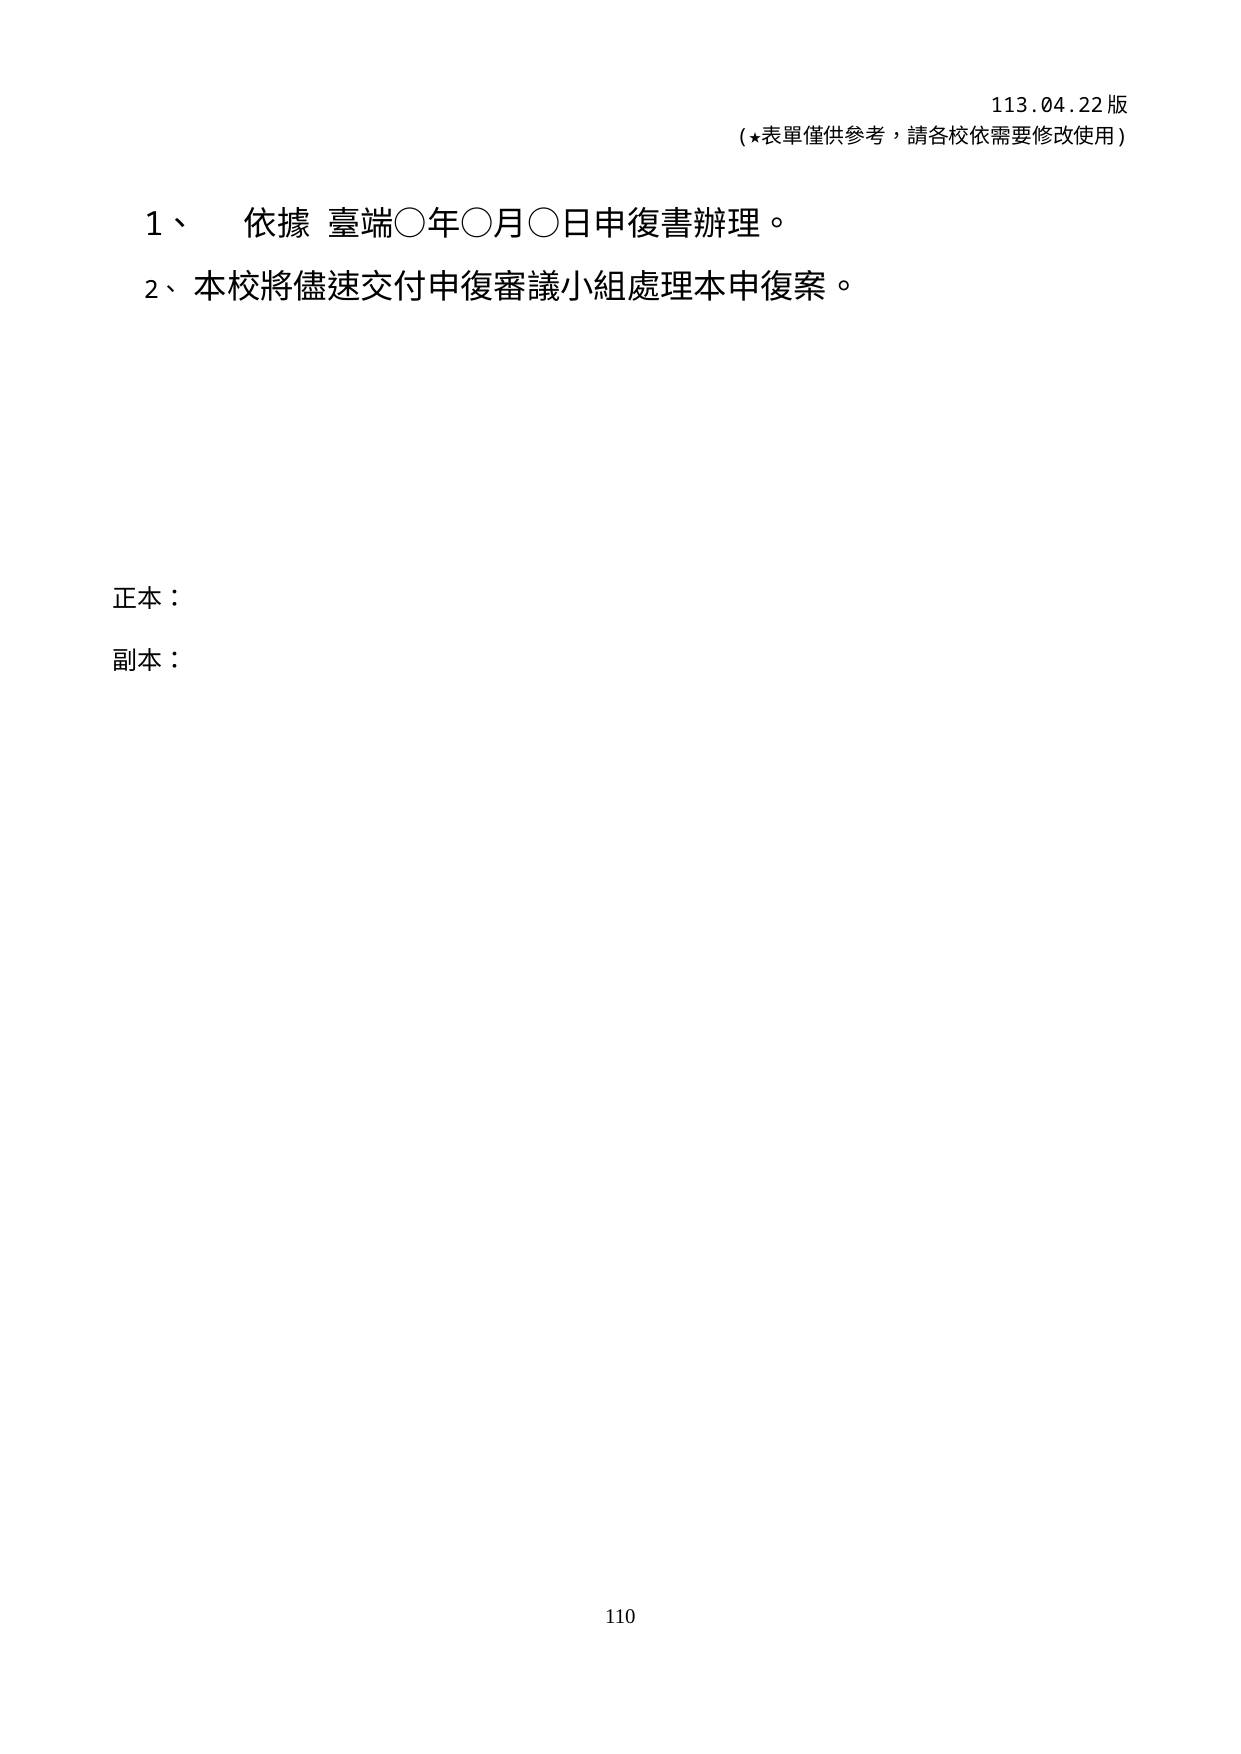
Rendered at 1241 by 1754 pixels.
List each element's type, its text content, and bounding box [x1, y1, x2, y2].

text 副本： [112, 617, 1128, 680]
text 正本： [112, 555, 1128, 617]
list 本校將儘速交付申復審議小組處理本申復案。 [144, 242, 1128, 305]
list 依據 臺端○年○月○日申復書辦理。 [144, 180, 1128, 242]
